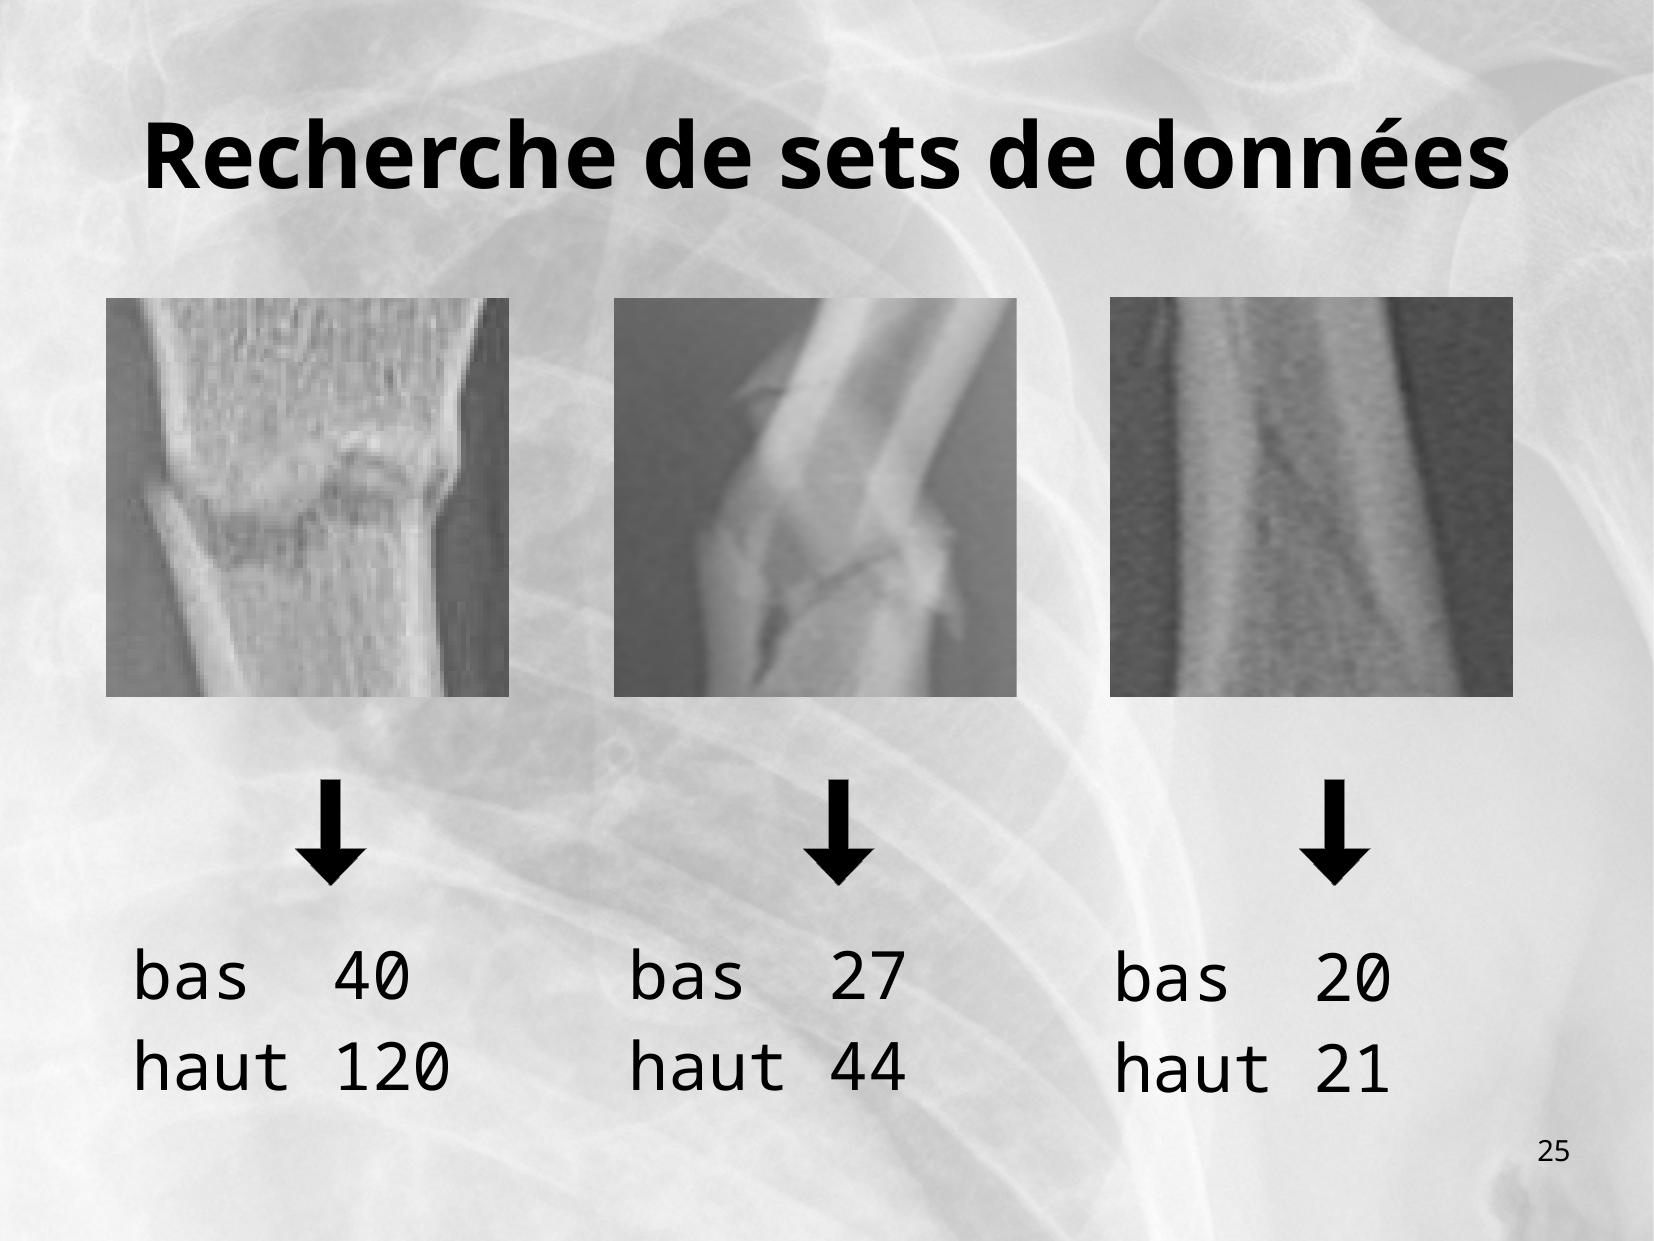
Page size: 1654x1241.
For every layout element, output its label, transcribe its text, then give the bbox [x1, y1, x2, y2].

text_box bas 27 haut 44 [614, 921, 1063, 1097]
text_box bas 20 haut 21 [1098, 923, 1548, 1099]
title Recherche de sets de données [82, 49, 1571, 257]
text_box bas 40 haut 120 [118, 921, 567, 1097]
text_box [803, 779, 875, 886]
picture [0, 0, 1654, 1241]
text_box [1299, 779, 1371, 886]
text_box [295, 779, 367, 886]
